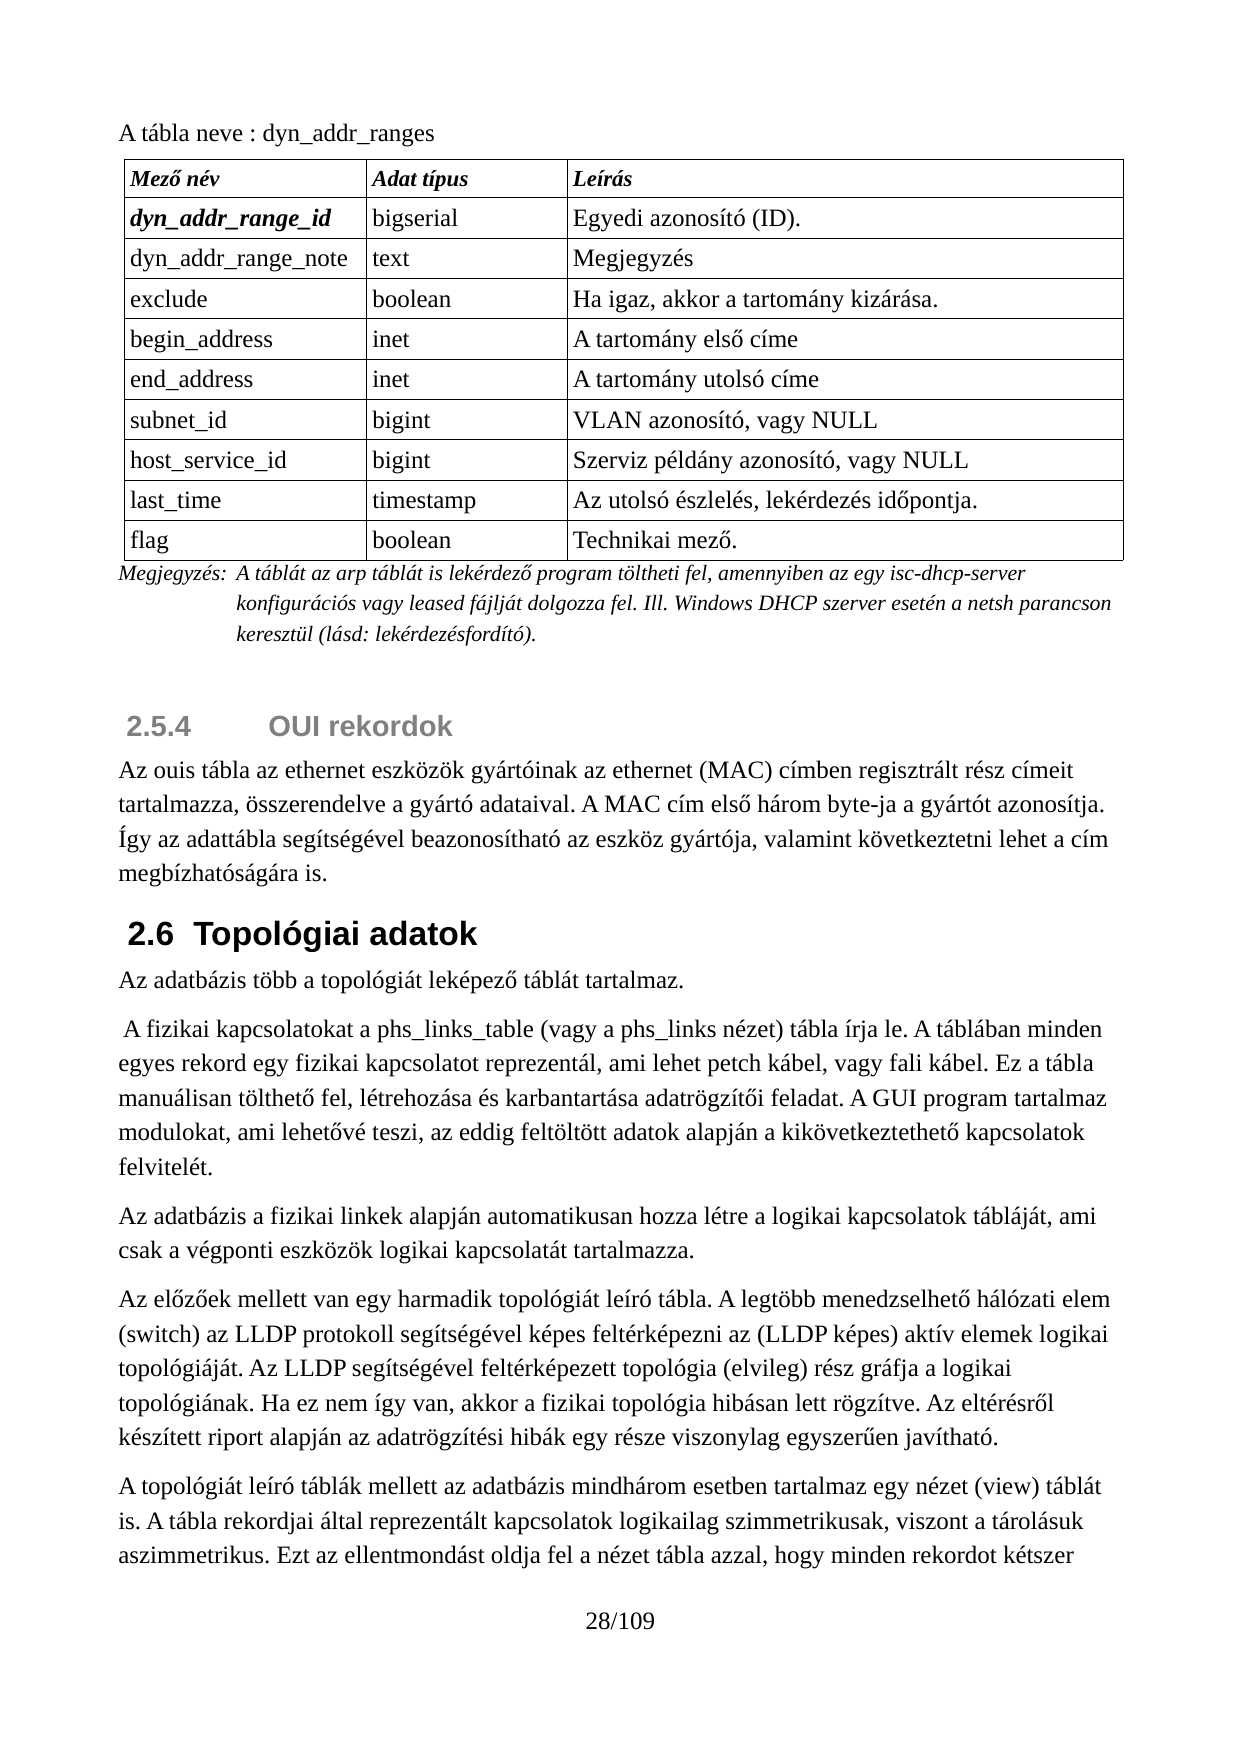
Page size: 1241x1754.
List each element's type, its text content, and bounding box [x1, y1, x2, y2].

table_cell A tartomány utolsó címe [568, 360, 1123, 399]
table_cell timestamp [367, 481, 567, 520]
table_cell dyn_addr_range_note [125, 239, 366, 278]
table_cell last_time [125, 481, 366, 520]
table_cell bigint [367, 440, 567, 479]
table_header Leírás [568, 160, 1123, 197]
table_cell inet [367, 319, 567, 358]
text Az előzőek mellett van egy harmadik topológiát leíró tábla. A legtöbb menedzselhető hálózati elem (switch) az LLDP protokoll segítségével képes feltérképezni az (LLDP képes) aktív elemek logikai topológiáját. Az LLDP segítségével feltérképezett topológia (elvileg) rész gráfja a logikai topológiának. Ha ez nem így van, akkor a fizikai topológia hibásan lett rögzítve. Az eltérésről készített riport alapján az adatrögzítési hibák egy része viszonylag egyszerűen javítható. [118, 1284, 1122, 1451]
table_cell exclude [125, 279, 366, 318]
table_cell bigint [367, 400, 567, 439]
subtitle Topológiai adatok [118, 913, 1122, 952]
table_cell bigserial [367, 198, 567, 238]
table_cell Megjegyzés [568, 239, 1123, 278]
table_cell VLAN azonosító, vagy NULL [568, 400, 1123, 439]
table_header Adat típus [367, 160, 567, 197]
text Az adatbázis több a topológiát leképező táblát tartalmaz. [118, 965, 1122, 993]
table_cell boolean [367, 279, 567, 318]
table_header Mező név [125, 160, 366, 197]
table_cell flag [125, 521, 366, 560]
table_cell subnet_id [125, 400, 366, 439]
table_cell dyn_addr_range_id [125, 198, 366, 238]
subtitle OUI rekordok [118, 709, 1122, 742]
table_cell host_service_id [125, 440, 366, 479]
table_cell Szerviz példány azonosító, vagy NULL [568, 440, 1123, 479]
table_cell begin_address [125, 319, 366, 358]
table_cell Ha igaz, akkor a tartomány kizárása. [568, 279, 1123, 318]
table_cell Az utolsó észlelés, lekérdezés időpontja. [568, 481, 1123, 520]
table_cell text [367, 239, 567, 278]
text A topológiát leíró táblák mellett az adatbázis mindhárom esetben tartalmaz egy nézet (view) táblát is. A tábla rekordjai által reprezentált kapcsolatok logikailag szimmetrikusak, viszont a tárolásuk aszimmetrikus. Ezt az ellentmondást oldja fel a nézet tábla azzal, hogy minden rekordot kétszer [118, 1471, 1122, 1569]
table_cell inet [367, 360, 567, 399]
text Az ouis tábla az ethernet eszközök gyártóinak az ethernet (MAC) címben regisztrált rész címeit tartalmazza, összerendelve a gyártó adataival. A MAC cím első három byte-ja a gyártót azonosítja. Így az adattábla segítségével beazonosítható az eszköz gyártója, valamint következtetni lehet a cím megbízhatóságára is. [118, 755, 1122, 887]
text Az adatbázis a fizikai linkek alapján automatikusan hozza létre a logikai kapcsolatok tábláját, ami csak a végponti eszközök logikai kapcsolatát tartalmazza. [118, 1201, 1122, 1264]
table_cell end_address [125, 360, 366, 399]
table_cell Egyedi azonosító (ID). [568, 198, 1123, 238]
text A tábla neve : dyn_addr_ranges [118, 118, 1122, 147]
table_cell boolean [367, 521, 567, 560]
table_cell A tartomány első címe [568, 319, 1123, 358]
text A fizikai kapcsolatokat a phs_links_table (vagy a phs_links nézet) tábla írja le. A táblában minden egyes rekord egy fizikai kapcsolatot reprezentál, ami lehet petch kábel, vagy fali kábel. Ez a tábla manuálisan tölthető fel, létrehozása és karbantartása adatrögzítői feladat. A GUI program tartalmaz modulokat, ami lehetővé teszi, az eddig feltöltött adatok alapján a kikövetkeztethető kapcsolatok felvitelét. [118, 1014, 1122, 1180]
text Megjegyzés: A táblát az arp táblát is lekérdező program töltheti fel, amennyiben az egy isc-dhcp-server konfigurációs vagy leased fájlját dolgozza fel. Ill. Windows DHCP szerver esetén a netsh parancson keresztül (lásd: lekérdezésfordító). [118, 560, 1122, 646]
table_cell Technikai mező. [568, 521, 1123, 560]
